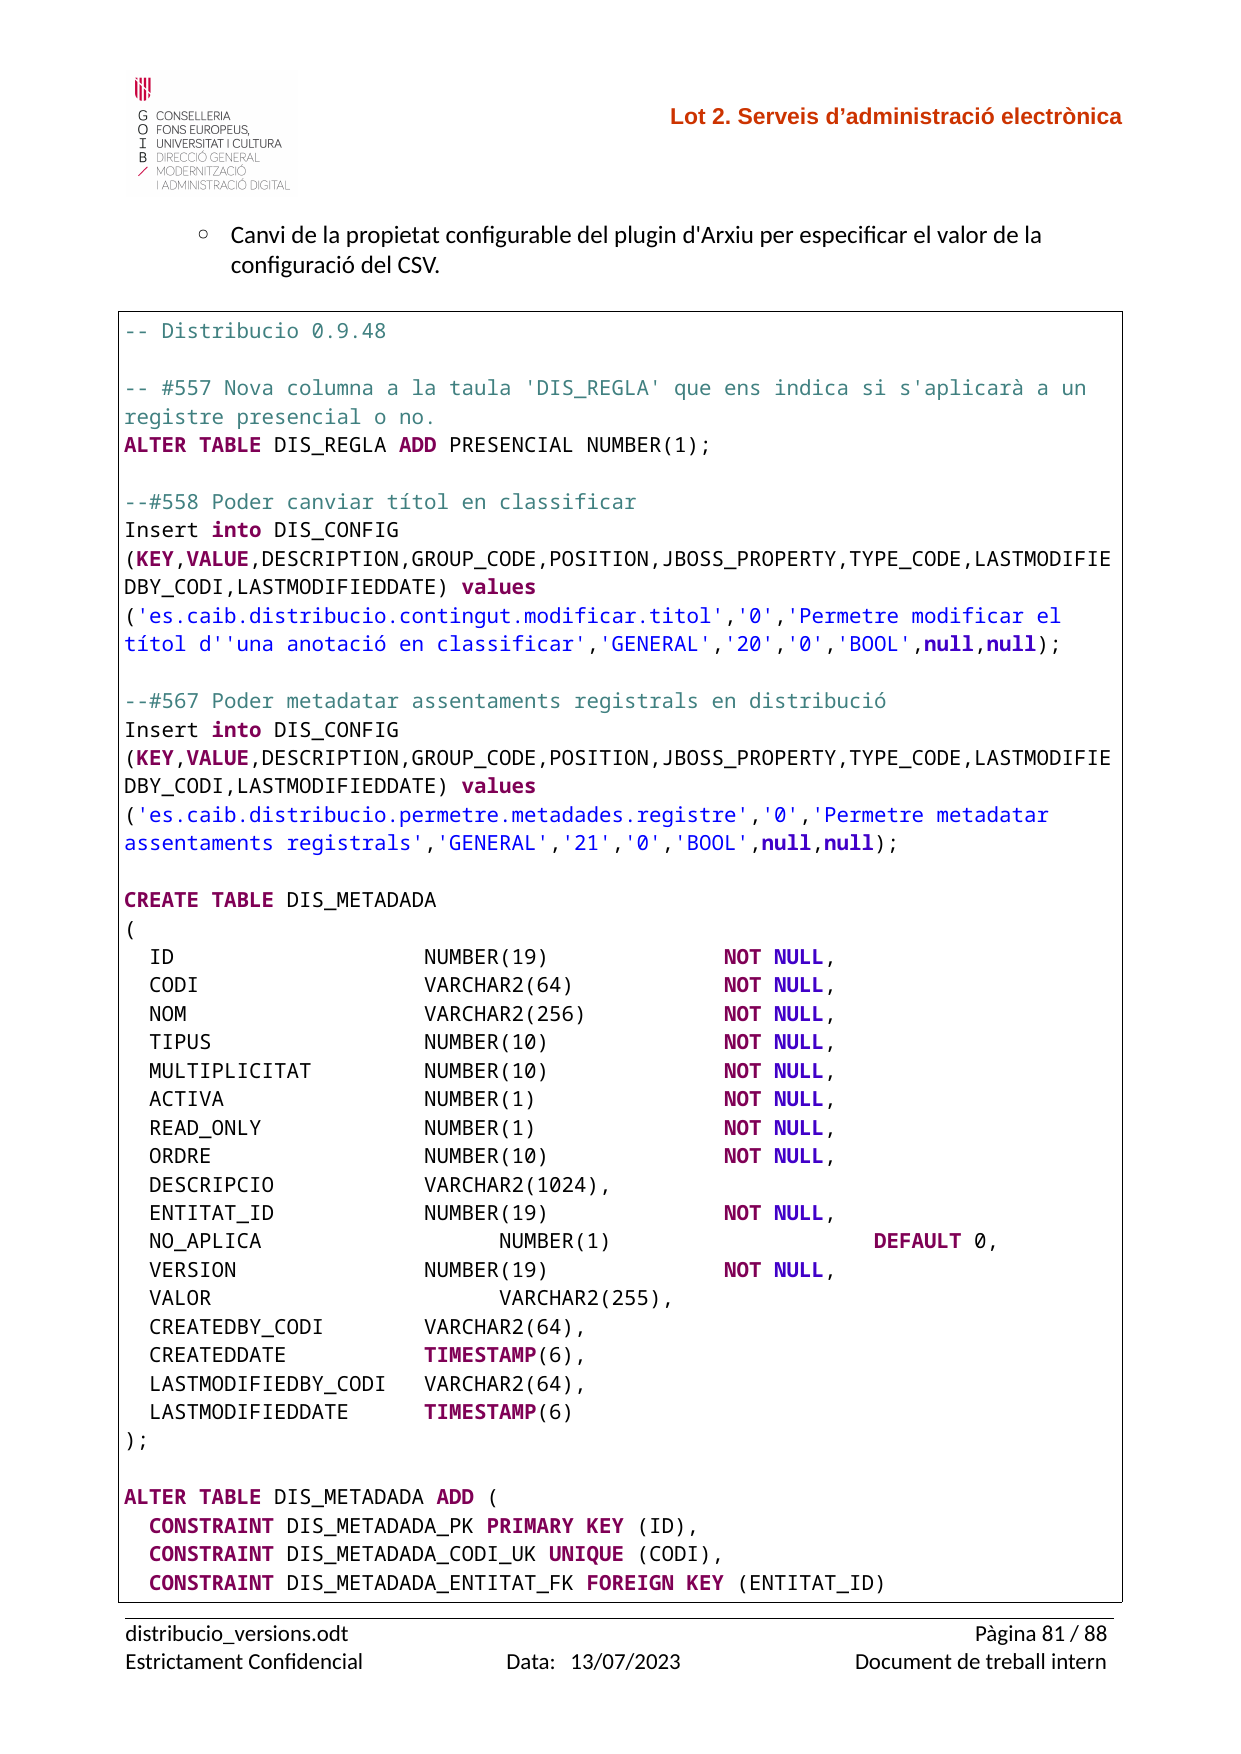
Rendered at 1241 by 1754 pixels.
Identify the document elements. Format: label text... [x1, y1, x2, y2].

picture [126, 70, 299, 197]
list Canvi de la propietat configurable del plugin d'Arxiu per especificar el valor de la configuració del CSV. [193, 219, 1122, 280]
table_header -- Distribucio 0.9.48 -- #557 Nova columna a la taula 'DIS_REGLA' que ens indica si s'aplicarà a un registre presencial o no. ALTER TABLE DIS_REGLA ADD PRESENCIAL NUMBER(1); --#558 Poder canviar títol en classificar Insert into DIS_CONFIG (KEY,VALUE,DESCRIPTION,GROUP_CODE,POSITION,JBOSS_PROPERTY,TYPE_CODE,LASTMODIFIEDBY_CODI,LASTMODIFIEDDATE) values ('es.caib.distribucio.contingut.modificar.titol','0','Permetre modificar el títol d''una anotació en classificar','GENERAL','20','0','BOOL',null,null); --#567 Poder metadatar assentaments registrals en distribució Insert into DIS_CONFIG (KEY,VALUE,DESCRIPTION,GROUP_CODE,POSITION,JBOSS_PROPERTY,TYPE_CODE,LASTMODIFIEDBY_CODI,LASTMODIFIEDDATE) values ('es.caib.distribucio.permetre.metadades.registre','0','Permetre metadatar assentaments registrals','GENERAL','21','0','BOOL',null,null); CREATE TABLE DIS_METADADA ( ID NUMBER(19) NOT NULL, CODI VARCHAR2(64) NOT NULL, NOM VARCHAR2(256) NOT NULL, TIPUS NUMBER(10) NOT NULL, MULTIPLICITAT NUMBER(10) NOT NULL, ACTIVA NUMBER(1) NOT NULL, READ_ONLY NUMBER(1) NOT NULL, ORDRE NUMBER(10) NOT NULL, DESCRIPCIO VARCHAR2(1024), ENTITAT_ID NUMBER(19) NOT NULL, NO_APLICA NUMBER(1) DEFAULT 0, VERSION NUMBER(19) NOT NULL, VALOR VARCHAR2(255), CREATEDBY_CODI VARCHAR2(64), CREATEDDATE TIMESTAMP(6), LASTMODIFIEDBY_CODI VARCHAR2(64), LASTMODIFIEDDATE TIMESTAMP(6) ); ALTER TABLE DIS_METADADA ADD ( CONSTRAINT DIS_METADADA_PK PRIMARY KEY (ID), CONSTRAINT DIS_METADADA_CODI_UK UNIQUE (CODI), CONSTRAINT DIS_METADADA_ENTITAT_FK FOREIGN KEY (ENTITAT_ID) [119, 312, 1122, 1602]
